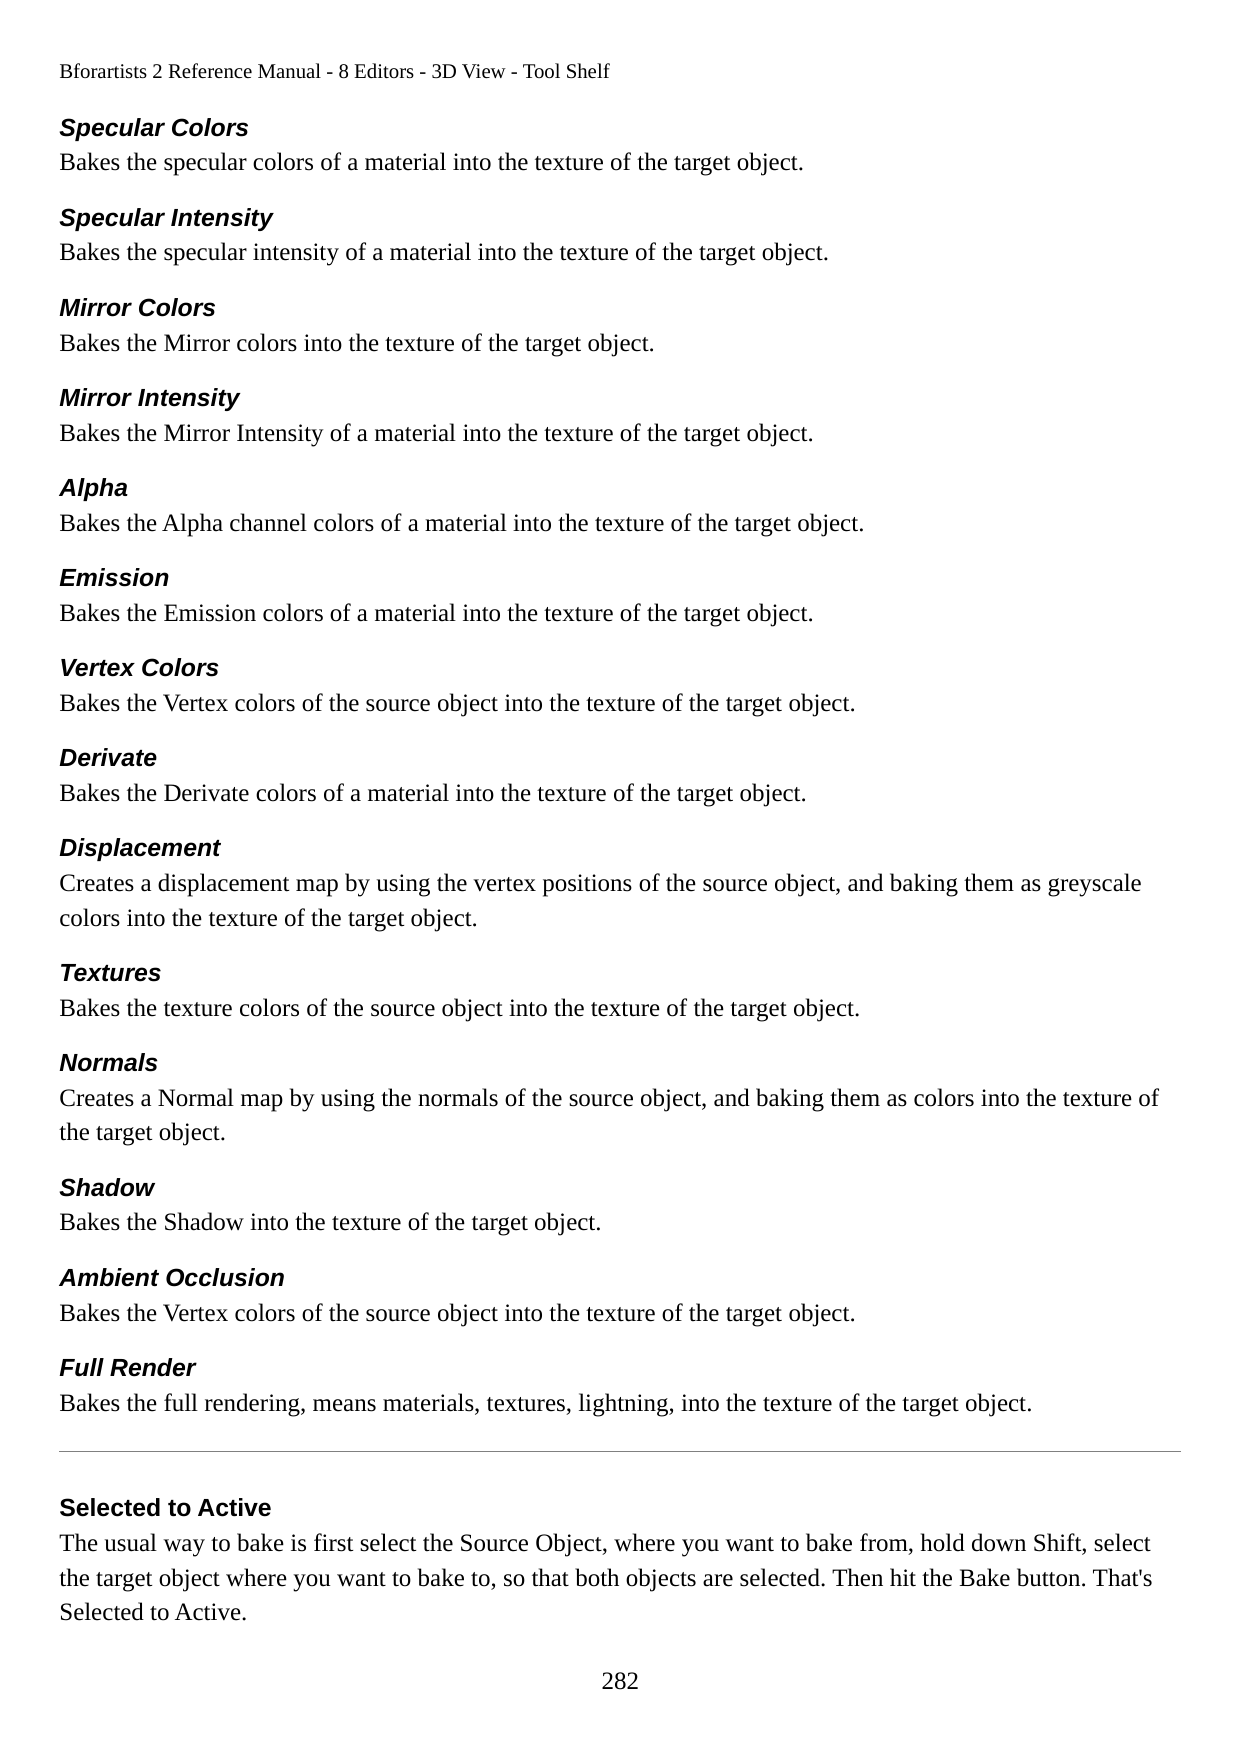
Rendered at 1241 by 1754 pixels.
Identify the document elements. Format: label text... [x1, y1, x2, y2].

subtitle Mirror Intensity [59, 383, 1181, 411]
text Bakes the Shadow into the texture of the target object. [59, 1207, 1181, 1236]
subtitle Selected to Active [59, 1493, 1181, 1522]
subtitle Mirror Colors [59, 293, 1181, 321]
text The usual way to bake is first select the Source Object, where you want to bake from, hold down Shift, select the target object where you want to bake to, so that both objects are selected. Then hit the Bake button. That's Selected to Active. [59, 1528, 1181, 1626]
subtitle Textures [59, 958, 1181, 987]
subtitle Specular Colors [59, 113, 1181, 141]
text Creates a Normal map by using the normals of the source object, and baking them as colors into the texture of the target object. [59, 1083, 1181, 1146]
text Bakes the Vertex colors of the source object into the texture of the target object. [59, 1298, 1181, 1326]
subtitle Emission [59, 563, 1181, 592]
text Bakes the texture colors of the source object into the texture of the target object. [59, 993, 1181, 1022]
text Bakes the Derivate colors of a material into the texture of the target object. [59, 778, 1181, 807]
subtitle Alpha [59, 473, 1181, 502]
subtitle Vertex Colors [59, 653, 1181, 682]
text Bakes the Vertex colors of the source object into the texture of the target object. [59, 688, 1181, 717]
text Bakes the specular intensity of a material into the texture of the target object. [59, 237, 1181, 266]
subtitle Ambient Occlusion [59, 1263, 1181, 1291]
text Bakes the full rendering, means materials, textures, lightning, into the texture of the target object. [59, 1388, 1181, 1416]
text Bakes the Alpha channel colors of a material into the texture of the target object. [59, 508, 1181, 537]
subtitle Specular Intensity [59, 203, 1181, 231]
subtitle Derivate [59, 743, 1181, 772]
subtitle Full Render [59, 1353, 1181, 1381]
text Creates a displacement map by using the vertex positions of the source object, and baking them as greyscale colors into the texture of the target object. [59, 868, 1181, 931]
text Bakes the Emission colors of a material into the texture of the target object. [59, 598, 1181, 627]
text Bakes the Mirror colors into the texture of the target object. [59, 328, 1181, 356]
subtitle Normals [59, 1048, 1181, 1077]
subtitle Displacement [59, 833, 1181, 862]
text Bakes the Mirror Intensity of a material into the texture of the target object. [59, 418, 1181, 446]
text Bakes the specular colors of a material into the texture of the target object. [59, 147, 1181, 176]
subtitle Shadow [59, 1173, 1181, 1201]
